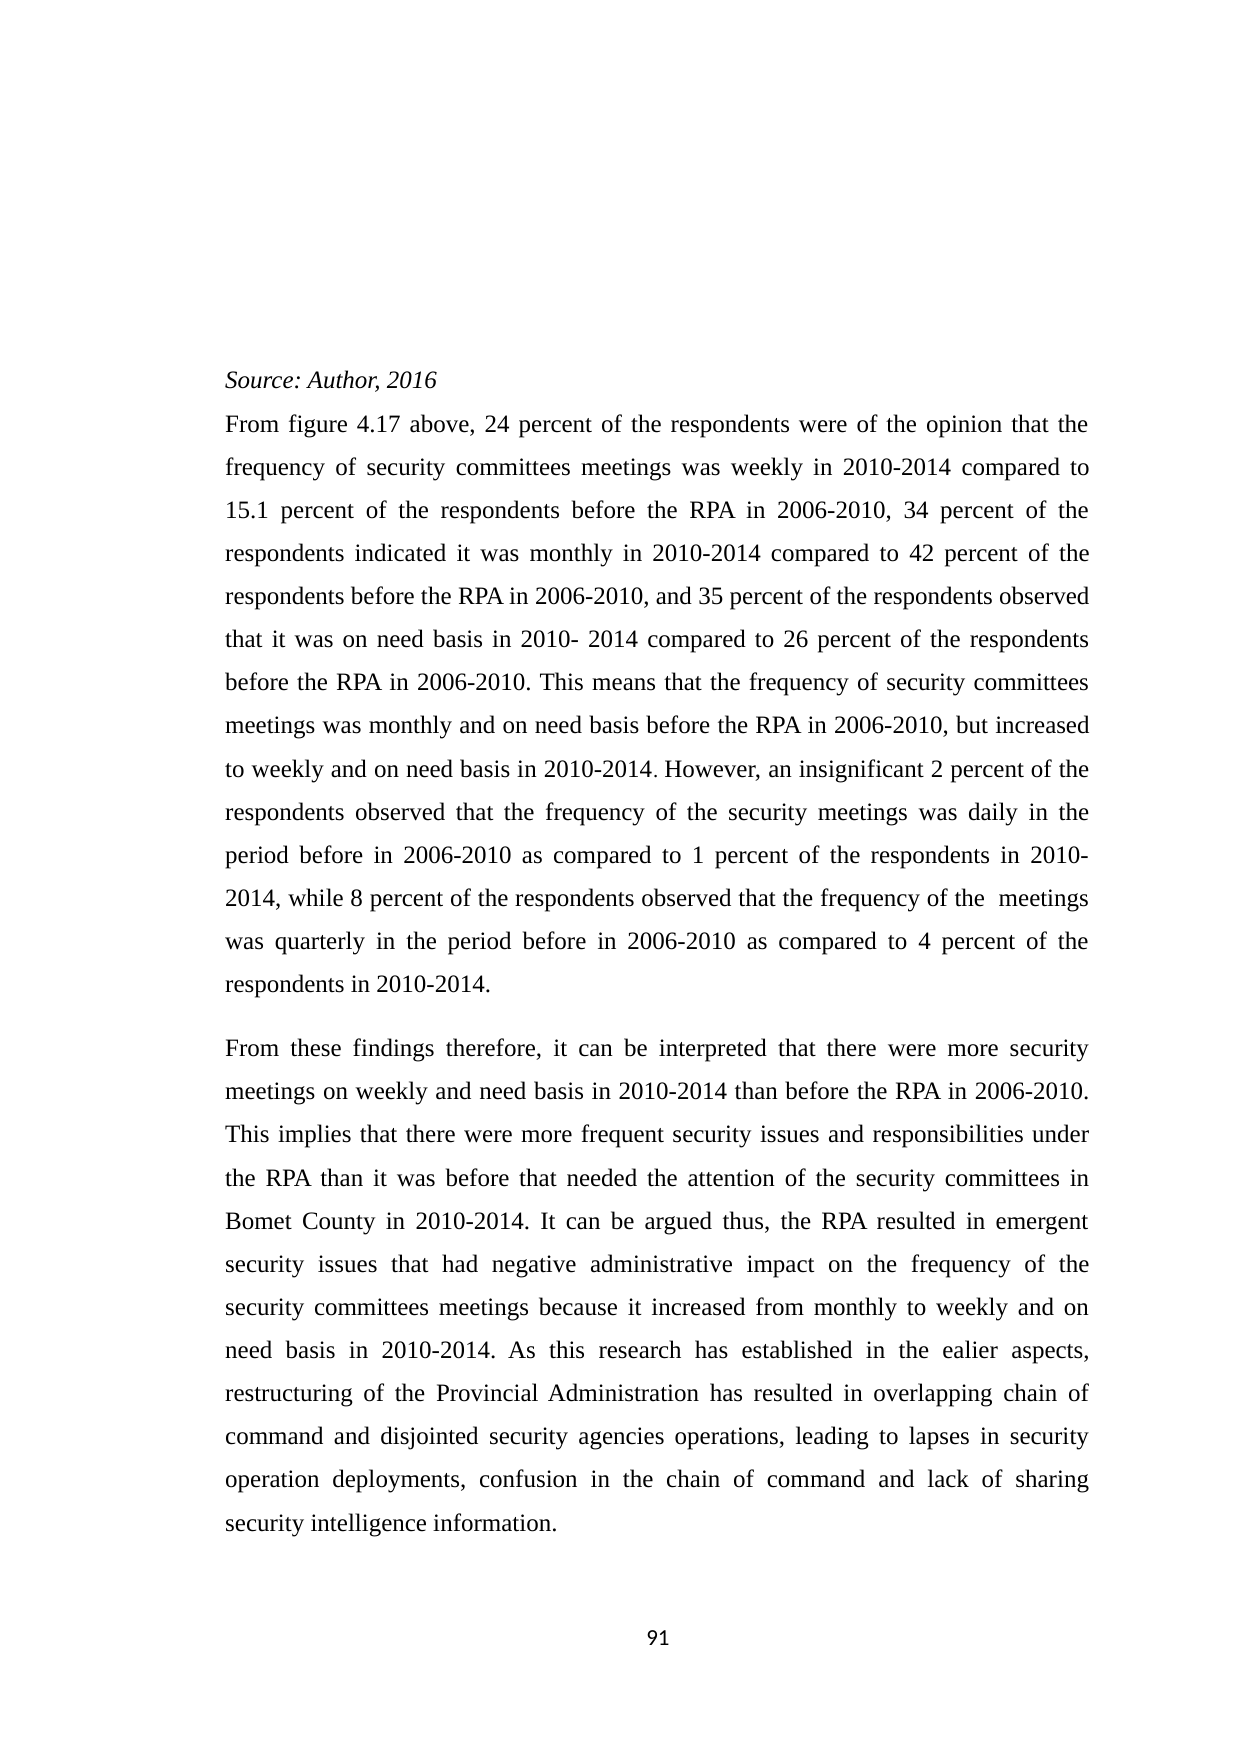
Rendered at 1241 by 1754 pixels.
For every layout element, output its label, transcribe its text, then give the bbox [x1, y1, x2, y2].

text From these findings therefore, it can be interpreted that there were more security meetings on weekly and need basis in 2010-2014 than before the RPA in 2006-2010. This implies that there were more frequent security issues and responsibilities under the RPA than it was before that needed the attention of the security committees in Bomet County in 2010-2014. It can be argued thus, the RPA resulted in emergent security issues that had negative administrative impact on the frequency of the security committees meetings because it increased from monthly to weekly and on need basis in 2010-2014. As this research has established in the ealier aspects, restructuring of the Provincial Administration has resulted in overlapping chain of command and disjointed security agencies operations, leading to lapses in security operation deployments, confusion in the chain of command and lack of sharing security intelligence information. [225, 1033, 1090, 1536]
text Source: Author, 2016 [225, 366, 1090, 394]
text From figure 4.17 above, 24 percent of the respondents were of the opinion that the frequency of security committees meetings was weekly in 2010-2014 compared to 15.1 percent of the respondents before the RPA in 2006-2010, 34 percent of the respondents indicated it was monthly in 2010-2014 compared to 42 percent of the respondents before the RPA in 2006-2010, and 35 percent of the respondents observed that it was on need basis in 2010- 2014 compared to 26 percent of the respondents before the RPA in 2006-2010. This means that the frequency of security committees meetings was monthly and on need basis before the RPA in 2006-2010, but increased to weekly and on need basis in 2010-2014. However, an insignificant 2 percent of the respondents observed that the frequency of the security meetings was daily in the period before in 2006-2010 as compared to 1 percent of the respondents in 2010-2014, while 8 percent of the respondents observed that the frequency of the meetings was quarterly in the period before in 2006-2010 as compared to 4 percent of the respondents in 2010-2014. [225, 409, 1090, 998]
